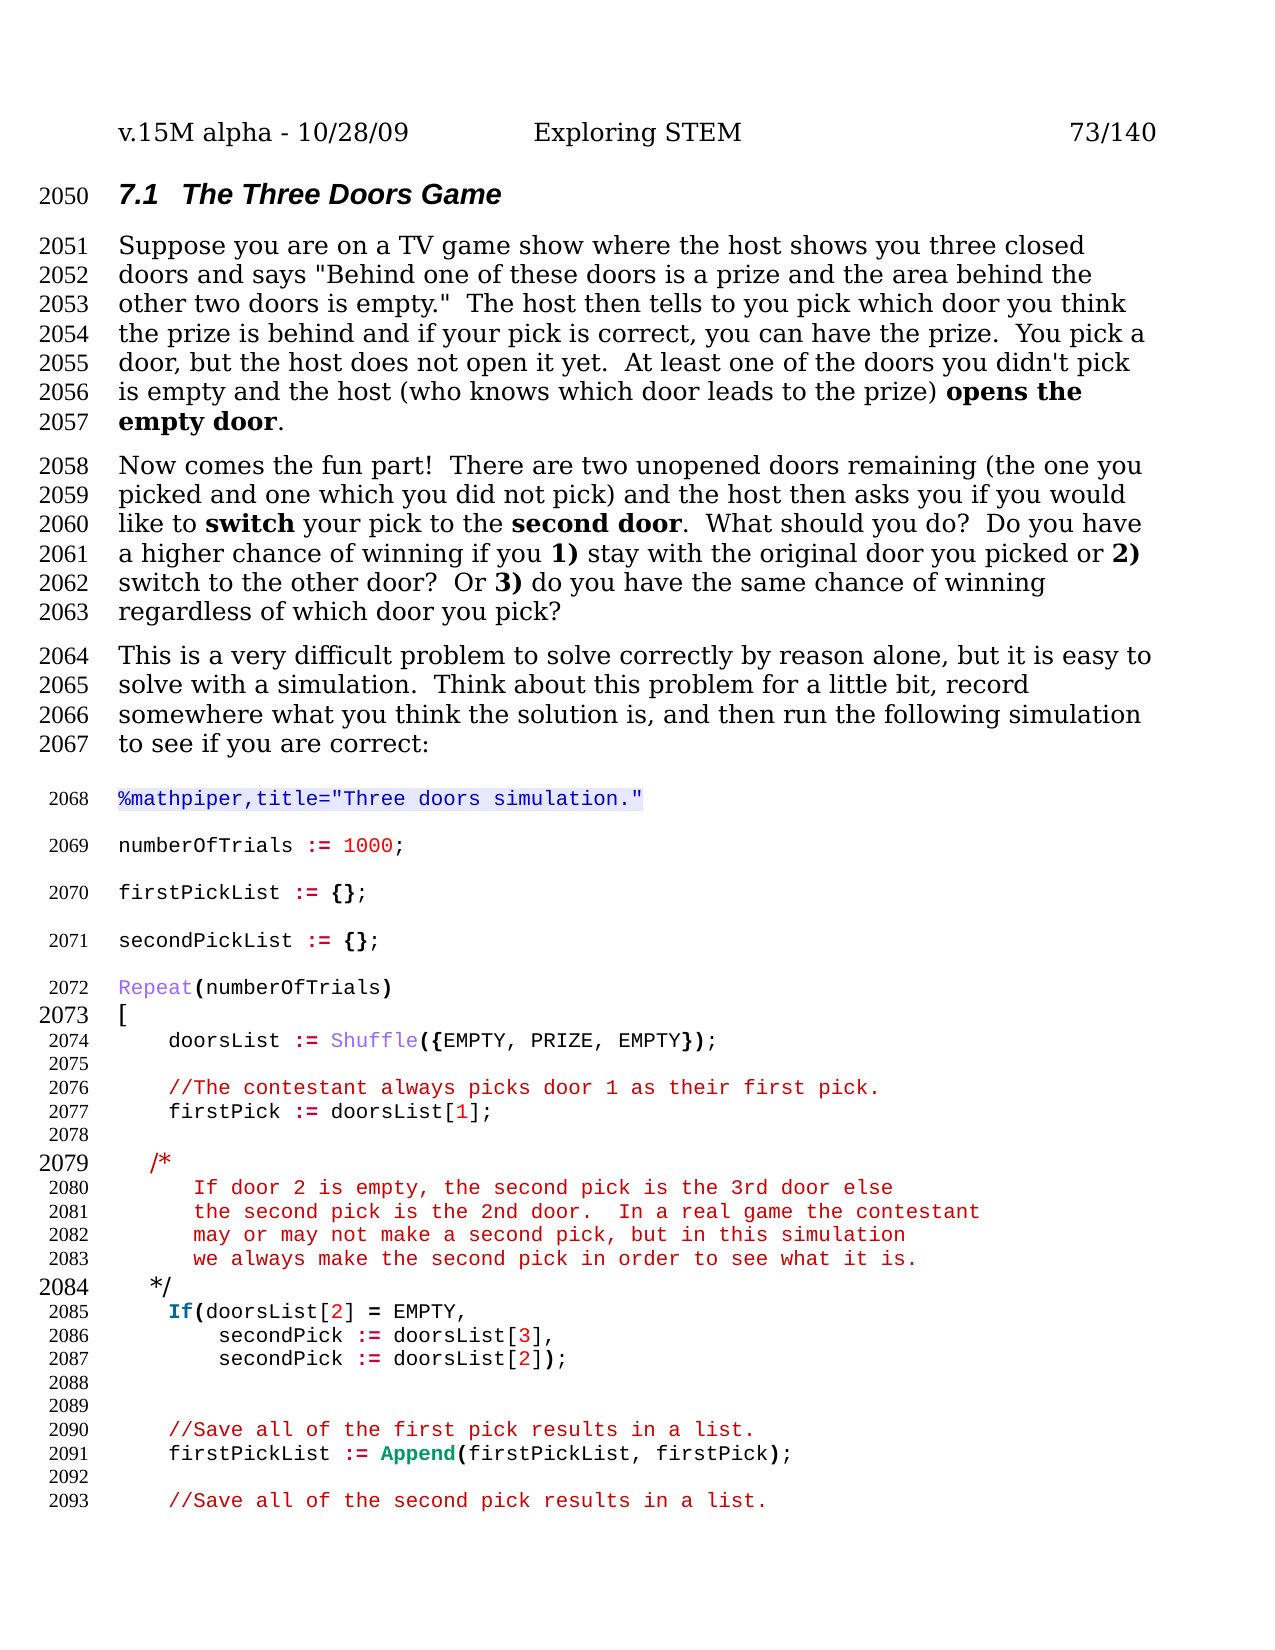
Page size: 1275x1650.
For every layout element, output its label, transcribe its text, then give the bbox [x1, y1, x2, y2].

text firstPick := doorsList[1]; [118, 1101, 1157, 1124]
text firstPickList := {}; [118, 882, 1157, 906]
text */ [118, 1272, 1157, 1301]
text Now comes the fun part! There are two unopened doors remaining (the one you picked and one which you did not pick) and the host then asks you if you would like to switch your pick to the second door. What should you do? Do you have a higher chance of winning if you 1) stay with the original door you picked or 2) switch to the other door? Or 3) do you have the same chance of winning regardless of which door you pick? [118, 451, 1157, 626]
text numberOfTrials := 1000; [118, 835, 1157, 859]
text the second pick is the 2nd door. In a real game the contestant [118, 1201, 1157, 1224]
text firstPickList := Append(firstPickList, firstPick); [118, 1443, 1157, 1466]
text This is a very difficult problem to solve correctly by reason alone, but it is easy to solve with a simulation. Think about this problem for a little bit, record somewhere what you think the solution is, and then run the following simulation to see if you are correct: [118, 641, 1157, 758]
text //The contestant always picks door 1 as their first pick. [118, 1077, 1157, 1101]
text we always make the second pick in order to see what it is. [118, 1248, 1157, 1272]
text %mathpiper,title="Three doors simulation." [118, 788, 1157, 811]
text Repeat(numberOfTrials) [118, 977, 1157, 1001]
text secondPick := doorsList[3], [118, 1324, 1157, 1348]
subtitle The Three Doors Game [118, 177, 1157, 210]
text secondPickList := {}; [118, 930, 1157, 953]
text [ [118, 1001, 1157, 1030]
text If door 2 is empty, the second pick is the 3rd door else [118, 1177, 1157, 1201]
text /* [118, 1148, 1157, 1177]
text Suppose you are on a TV game show where the host shows you three closed doors and says "Behind one of these doors is a prize and the area behind the other two doors is empty." The host then tells to you pick which door you think the prize is behind and if your pick is correct, you can have the prize. You pick a door, but the host does not open it yet. At least one of the doors you didn't pick is empty and the host (who knows which door leads to the prize) opens the empty door. [118, 231, 1157, 436]
text doorsList := Shuffle({EMPTY, PRIZE, EMPTY}); [118, 1030, 1157, 1053]
text //Save all of the first pick results in a list. [118, 1419, 1157, 1443]
text //Save all of the second pick results in a list. [118, 1490, 1157, 1514]
text secondPick := doorsList[2]); [118, 1348, 1157, 1372]
text If(doorsList[2] = EMPTY, [118, 1301, 1157, 1324]
text may or may not make a second pick, but in this simulation [118, 1224, 1157, 1248]
